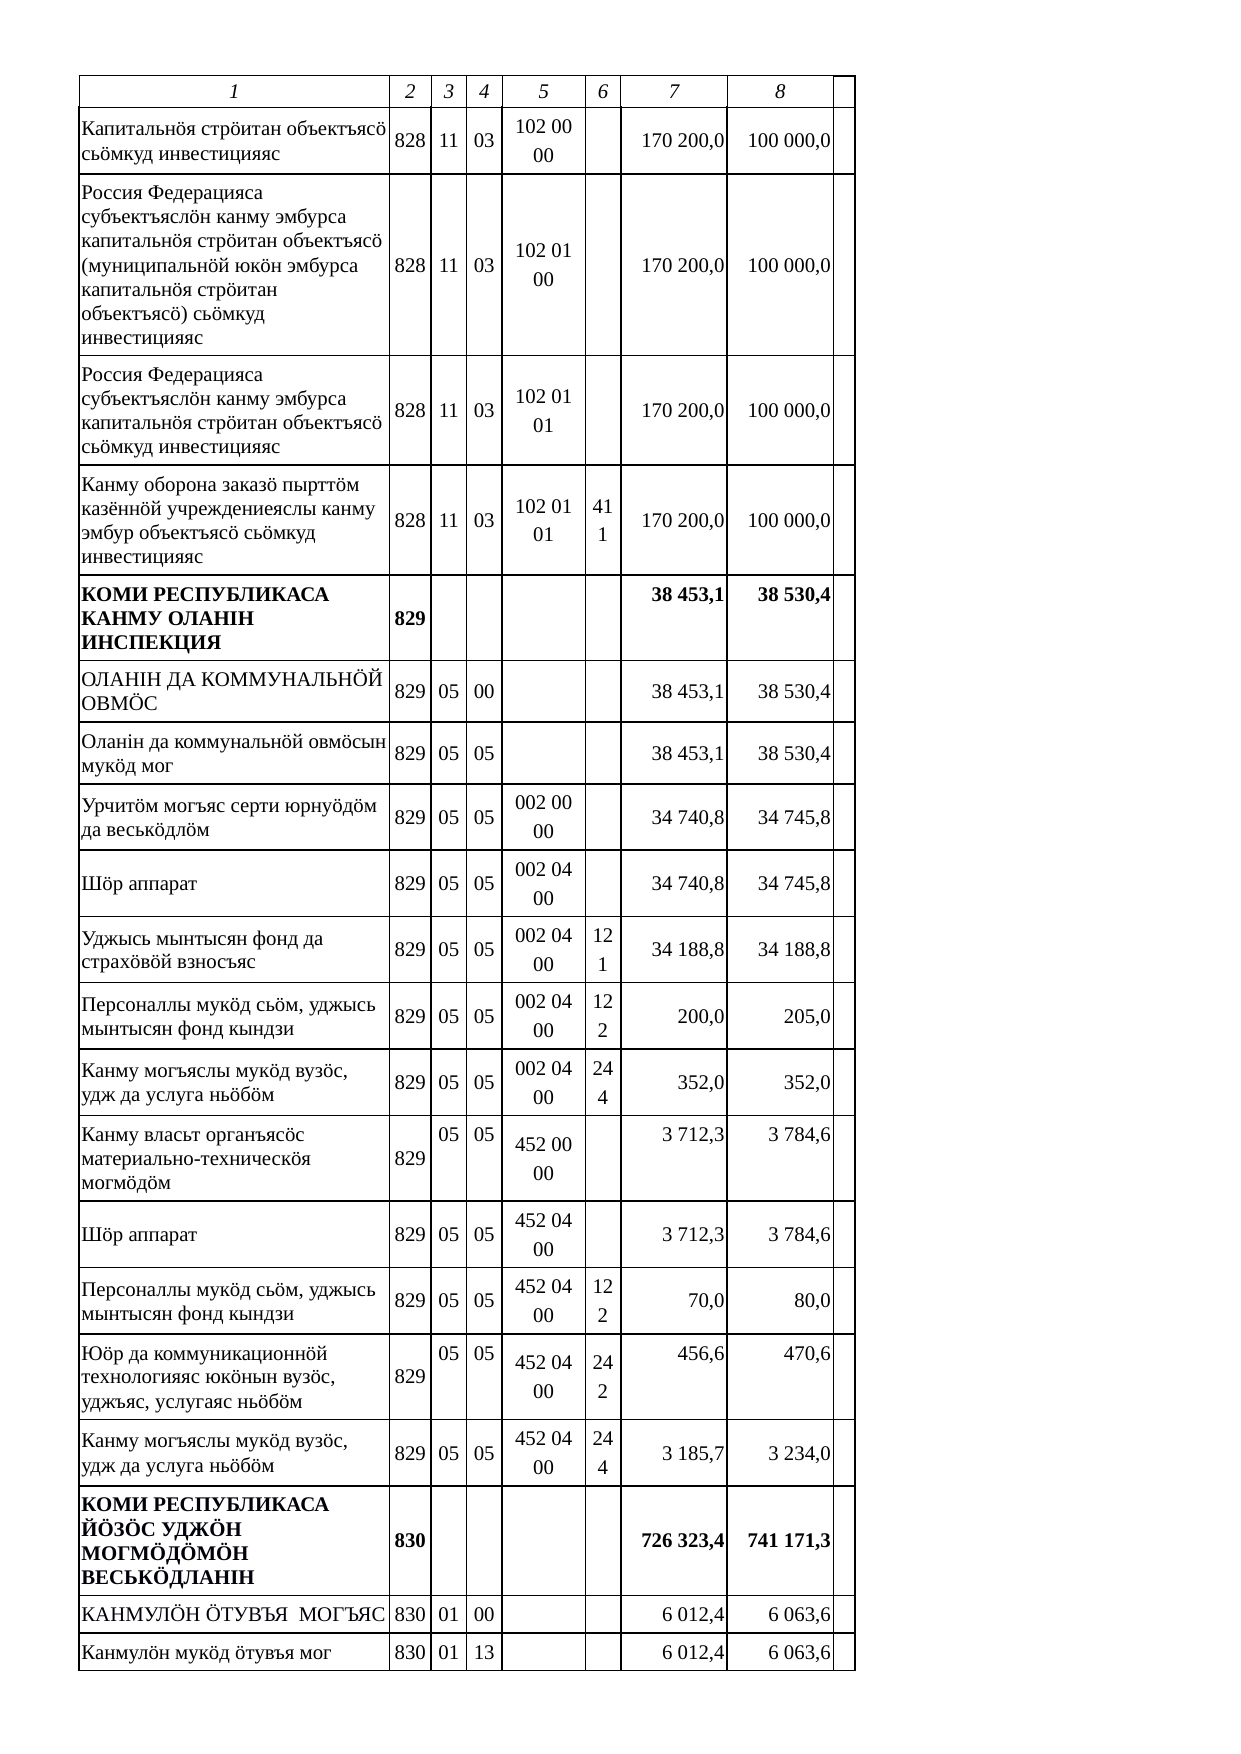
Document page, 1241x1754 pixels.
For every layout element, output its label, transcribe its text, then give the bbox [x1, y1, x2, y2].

table_cell [586, 851, 620, 916]
table_cell Канму могъяслы мукӧд вузӧс, удж да услуга ньӧбӧм [80, 1050, 389, 1114]
table_cell Оланін да коммунальнӧй овмӧсын мукӧд мог [80, 723, 389, 783]
table_cell 829 [390, 661, 430, 721]
table_cell [834, 576, 854, 660]
table_cell 002 04 00 [503, 917, 585, 982]
table_cell 05 [467, 723, 501, 783]
table_cell 244 [586, 1420, 620, 1485]
table_cell Россия Федерацияса субъектъяслӧн канму эмбурса капитальнӧя стрӧитан объектъясӧ сьӧмкуд инвестицияяс [80, 356, 389, 464]
table_cell 452 04 00 [503, 1202, 585, 1267]
table_cell Капитальнӧя стрӧитан объектъясӧ сьӧмкуд инвестицияяс [80, 108, 389, 173]
table_cell 102 01 01 [503, 356, 585, 464]
table_cell 200,0 [622, 983, 726, 1048]
table_cell [503, 1596, 585, 1632]
table_cell 829 [390, 1202, 430, 1267]
table_cell [467, 1487, 501, 1594]
table_cell 05 [432, 723, 466, 783]
table_cell Канму оборона заказӧ пырттӧм казённӧй учреждениеяслы канму эмбур объектъясӧ сьӧмкуд инвестицияяс [80, 466, 389, 574]
table_cell 002 04 00 [503, 1050, 585, 1114]
table_cell Персоналлы мукӧд сьӧм, уджысь мынтысян фонд кындзи [80, 983, 389, 1048]
table_cell 38 453,1 [622, 661, 726, 721]
table_header 1 [80, 76, 389, 106]
table_cell 205,0 [728, 983, 833, 1048]
table_cell 05 [432, 1335, 466, 1418]
table_cell 100 000,0 [728, 356, 833, 464]
table_cell 38 453,1 [622, 723, 726, 783]
table_cell КОМИ РЕСПУБЛИКАСА КАНМУ ОЛАНІН ИНСПЕКЦИЯ [80, 576, 389, 660]
table_cell 002 04 00 [503, 983, 585, 1048]
table_cell 6 012,4 [622, 1596, 726, 1632]
table_cell 002 00 00 [503, 785, 585, 849]
table_cell 456,6 [622, 1335, 726, 1418]
table_cell Канму могъяслы мукӧд вузӧс, удж да услуга ньӧбӧм [80, 1420, 389, 1485]
table_cell [586, 356, 620, 464]
table_cell 741 171,3 [728, 1487, 833, 1594]
table_cell 411 [586, 466, 620, 574]
table_cell [432, 576, 466, 660]
table_cell 830 [390, 1634, 430, 1669]
table_cell 470,6 [728, 1335, 833, 1418]
table_cell 3 712,3 [622, 1116, 726, 1200]
table_cell 3 234,0 [728, 1420, 833, 1485]
table_cell 05 [432, 917, 466, 982]
table_cell [834, 723, 854, 783]
table_cell [586, 108, 620, 173]
table_cell 170 200,0 [622, 466, 726, 574]
table_cell 38 530,4 [728, 576, 833, 660]
table_cell 829 [390, 1116, 430, 1200]
table_cell 829 [390, 1420, 430, 1485]
table_cell 34 188,8 [728, 917, 833, 982]
table_cell 05 [467, 1050, 501, 1114]
table_cell 38 453,1 [622, 576, 726, 660]
table_cell [586, 661, 620, 721]
table_cell 34 745,8 [728, 851, 833, 916]
table_cell 05 [467, 983, 501, 1048]
table_cell 05 [432, 1268, 466, 1333]
table_cell [503, 1634, 585, 1669]
table_cell [834, 851, 854, 916]
table_cell Канмулӧн мукӧд ӧтувъя мог [80, 1634, 389, 1669]
table_cell 002 04 00 [503, 851, 585, 916]
table_cell 452 04 00 [503, 1420, 585, 1485]
table_cell 242 [586, 1335, 620, 1418]
table_cell 05 [467, 851, 501, 916]
table_header 5 [503, 76, 585, 106]
table_header 2 [390, 76, 431, 106]
table_cell [834, 917, 854, 982]
table_cell 830 [390, 1596, 430, 1632]
table_cell 3 784,6 [728, 1202, 833, 1267]
table_cell [834, 983, 854, 1048]
table_header 6 [586, 76, 620, 106]
table_cell [834, 108, 854, 173]
table_cell КОМИ РЕСПУБЛИКАСА ЙӦЗӦС УДЖӦН МОГМӦДӦМӦН ВЕСЬКӦДЛАНIН [80, 1487, 389, 1594]
table_cell 829 [390, 1335, 430, 1418]
table_cell [834, 785, 854, 849]
table_cell Урчитӧм могъяс серти юрнуӧдӧм да веськӧдлӧм [80, 785, 389, 849]
table_cell Юӧр да коммуникационнӧй технологияяс юкӧнын вузӧс, уджъяс, услугаяс ньӧбӧм [80, 1335, 389, 1418]
table_cell 122 [586, 1268, 620, 1333]
table_cell 100 000,0 [728, 108, 833, 173]
table_cell [834, 466, 854, 574]
table_cell [586, 723, 620, 783]
table_cell 122 [586, 983, 620, 1048]
table_cell [834, 1420, 854, 1485]
table_cell 100 000,0 [728, 466, 833, 574]
table_cell [503, 661, 585, 721]
table_cell 38 530,4 [728, 723, 833, 783]
table_cell 3 185,7 [622, 1420, 726, 1485]
table_cell 00 [467, 661, 501, 721]
table_header 8 [728, 76, 833, 106]
table_cell 70,0 [622, 1268, 726, 1333]
table_cell [834, 661, 854, 721]
table_cell 05 [467, 1335, 501, 1418]
table_cell 829 [390, 983, 430, 1048]
table_cell 829 [390, 576, 430, 660]
table_cell 34 740,8 [622, 785, 726, 849]
table_cell КАНМУЛӦН ӦТУВЪЯ МОГЪЯС [80, 1596, 389, 1632]
table_cell 05 [432, 983, 466, 1048]
table_cell 03 [467, 466, 501, 574]
table_cell 05 [467, 1116, 501, 1200]
table_cell [834, 1487, 854, 1594]
table_cell 01 [432, 1596, 466, 1632]
table_cell 829 [390, 1268, 430, 1333]
table_cell 80,0 [728, 1268, 833, 1333]
table_cell 828 [390, 466, 430, 574]
table_cell 452 04 00 [503, 1335, 585, 1418]
table_cell [834, 1268, 854, 1333]
table_cell 452 00 00 [503, 1116, 585, 1200]
table_cell [586, 1487, 620, 1594]
table_cell [834, 1634, 854, 1669]
table_header [834, 77, 854, 106]
table_cell 6 012,4 [622, 1634, 726, 1669]
table_cell [586, 1596, 620, 1632]
table_cell 830 [390, 1487, 430, 1594]
table_cell 00 [467, 1596, 501, 1632]
table_cell 34 745,8 [728, 785, 833, 849]
table_cell 829 [390, 917, 430, 982]
table_cell 828 [390, 175, 430, 355]
table_cell 452 04 00 [503, 1268, 585, 1333]
table_cell 6 063,6 [728, 1596, 833, 1632]
table_cell 13 [467, 1634, 501, 1669]
table_cell [586, 576, 620, 660]
table_header 4 [467, 76, 502, 106]
table_cell [586, 1634, 620, 1669]
table_cell 829 [390, 1050, 430, 1114]
table_cell Уджысь мынтысян фонд да страхӧвӧй взносъяс [80, 917, 389, 982]
table_cell [503, 1487, 585, 1594]
table_cell 828 [390, 108, 430, 173]
table_cell 3 784,6 [728, 1116, 833, 1200]
table_cell 05 [467, 1420, 501, 1485]
table_cell [834, 1050, 854, 1114]
table_cell 829 [390, 723, 430, 783]
table_cell 11 [432, 175, 466, 355]
table_cell 05 [432, 1116, 466, 1200]
table_cell 170 200,0 [622, 356, 726, 464]
table_cell 03 [467, 108, 501, 173]
table_cell [432, 1487, 466, 1594]
table_cell 11 [432, 356, 466, 464]
table_cell 05 [432, 851, 466, 916]
table_cell 170 200,0 [622, 108, 726, 173]
table_cell 05 [467, 1268, 501, 1333]
table_cell 726 323,4 [622, 1487, 726, 1594]
table_cell Шӧр аппарат [80, 851, 389, 916]
table_cell 01 [432, 1634, 466, 1669]
table_header 3 [432, 76, 466, 106]
table_cell 03 [467, 356, 501, 464]
table_cell 6 063,6 [728, 1634, 833, 1669]
table_cell 170 200,0 [622, 175, 726, 355]
table_cell 05 [432, 785, 466, 849]
table_cell [503, 576, 585, 660]
table_cell 102 01 00 [503, 175, 585, 355]
table_cell [834, 175, 854, 355]
table_cell [834, 356, 854, 464]
table_cell [834, 1116, 854, 1200]
table_cell 102 00 00 [503, 108, 585, 173]
table_cell 352,0 [728, 1050, 833, 1114]
table_cell [586, 785, 620, 849]
table_cell 03 [467, 175, 501, 355]
table_cell 05 [432, 1050, 466, 1114]
table_cell 829 [390, 851, 430, 916]
table_cell 102 01 01 [503, 466, 585, 574]
table_cell [834, 1596, 854, 1632]
table_cell 11 [432, 108, 466, 173]
table_cell 05 [432, 1202, 466, 1267]
table_cell Персоналлы мукӧд сьӧм, уджысь мынтысян фонд кындзи [80, 1268, 389, 1333]
table_cell [586, 175, 620, 355]
table_cell 244 [586, 1050, 620, 1114]
table_cell 3 712,3 [622, 1202, 726, 1267]
table_cell 34 740,8 [622, 851, 726, 916]
table_cell 352,0 [622, 1050, 726, 1114]
table_cell 05 [432, 661, 466, 721]
table_cell 05 [432, 1420, 466, 1485]
table_cell 828 [390, 356, 430, 464]
table_cell ОЛАНІН ДА КОММУНАЛЬНӦЙ ОВМӦС [80, 661, 389, 721]
table_cell 05 [467, 917, 501, 982]
table_cell [834, 1335, 854, 1418]
table_cell 05 [467, 785, 501, 849]
table_cell 100 000,0 [728, 175, 833, 355]
table_cell [586, 1116, 620, 1200]
table_cell 34 188,8 [622, 917, 726, 982]
table_cell 121 [586, 917, 620, 982]
table_cell [834, 1202, 854, 1267]
table_cell [503, 723, 585, 783]
table_cell Шӧр аппарат [80, 1202, 389, 1267]
table_cell Россия Федерацияса субъектъяслӧн канму эмбурса капитальнӧя стрӧитан объектъясӧ (муниципальнӧй юкӧн эмбурса капитальнӧя стрӧитан объектъясӧ) сьӧмкуд инвестицияяс [80, 175, 389, 355]
table_cell 05 [467, 1202, 501, 1267]
table_header 7 [621, 76, 727, 106]
table_cell 829 [390, 785, 430, 849]
table_cell Канму власьт органъясӧс материально-техническӧя могмӧдӧм [80, 1116, 389, 1200]
table_cell [586, 1202, 620, 1267]
table_cell 38 530,4 [728, 661, 833, 721]
table_cell [467, 576, 501, 660]
table_cell 11 [432, 466, 466, 574]
